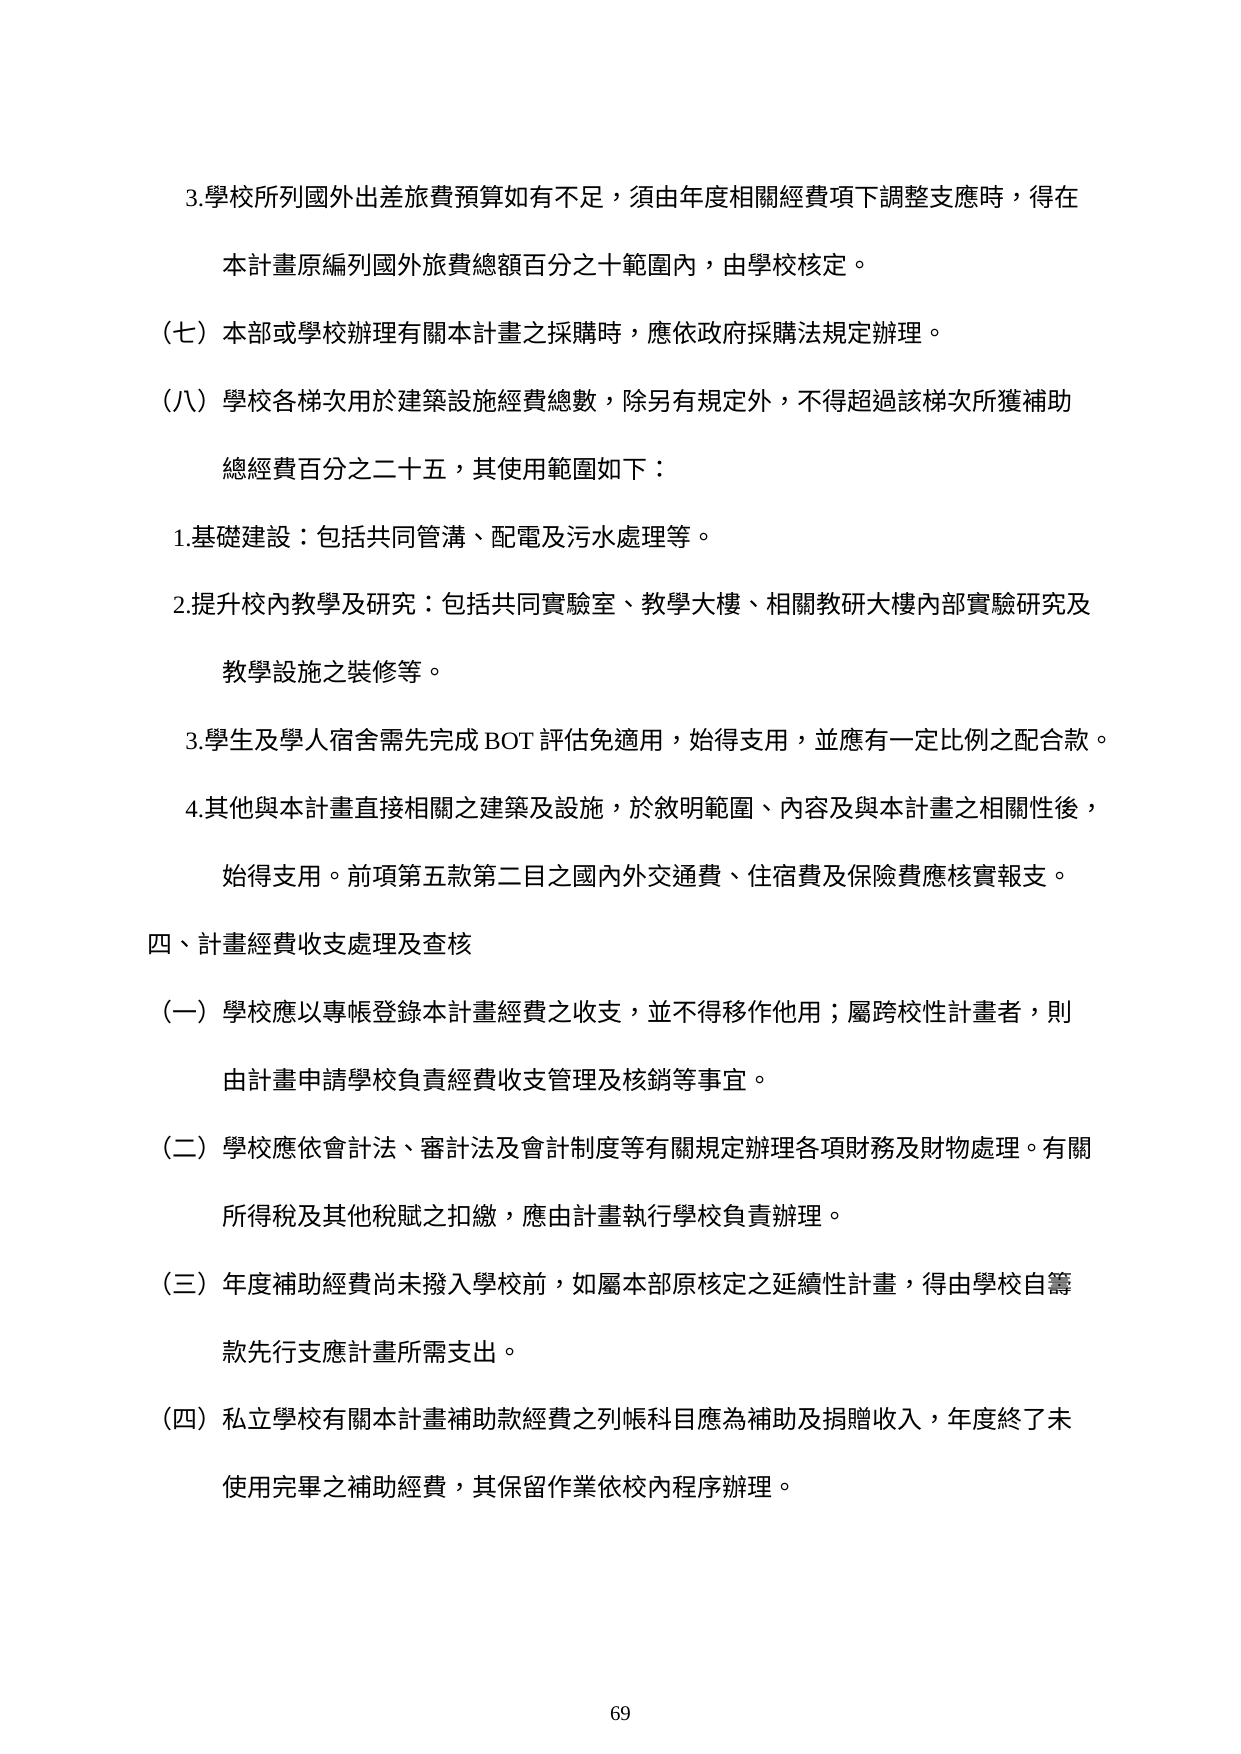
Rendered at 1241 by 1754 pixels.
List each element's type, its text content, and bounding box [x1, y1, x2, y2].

text （四）私立學校有關本計畫補助款經費之列帳科目應為補助及捐贈收入，年度終了未使用完畢之補助經費，其保留作業依校內程序辦理。 [148, 1384, 1092, 1520]
text 3.學生及學人宿舍需先完成BOT評估免適用，始得支用，並應有一定比例之配合款。 [173, 705, 1092, 773]
text （七）本部或學校辦理有關本計畫之採購時，應依政府採購法規定辦理。 [148, 297, 1092, 365]
text 4.其他與本計畫直接相關之建築及設施，於敘明範圍、內容及與本計畫之相關性後，始得支用。前項第五款第二目之國內外交通費、住宿費及保險費應核實報支。 [173, 773, 1092, 909]
text 1.基礎建設：包括共同管溝、配電及污水處理等。 [148, 501, 1092, 569]
text （八）學校各梯次用於建築設施經費總數，除另有規定外，不得超過該梯次所獲補助總經費百分之二十五，其使用範圍如下： [148, 365, 1092, 501]
text 四、計畫經費收支處理及查核 [148, 909, 1092, 977]
text （三）年度補助經費尚未撥入學校前，如屬本部原核定之延續性計畫，得由學校自籌款先行支應計畫所需支出。 [148, 1248, 1092, 1384]
text 2.提升校內教學及研究：包括共同實驗室、教學大樓、相關教研大樓內部實驗研究及教學設施之裝修等。 [148, 569, 1092, 705]
text （二）學校應依會計法、審計法及會計制度等有關規定辦理各項財務及財物處理。有關所得稅及其他稅賦之扣繳，應由計畫執行學校負責辦理。 [148, 1112, 1092, 1248]
text 3.學校所列國外出差旅費預算如有不足，須由年度相關經費項下調整支應時，得在本計畫原編列國外旅費總額百分之十範圍內，由學校核定。 [173, 162, 1092, 297]
text （一）學校應以專帳登錄本計畫經費之收支，並不得移作他用；屬跨校性計畫者，則由計畫申請學校負責經費收支管理及核銷等事宜。 [148, 977, 1092, 1112]
